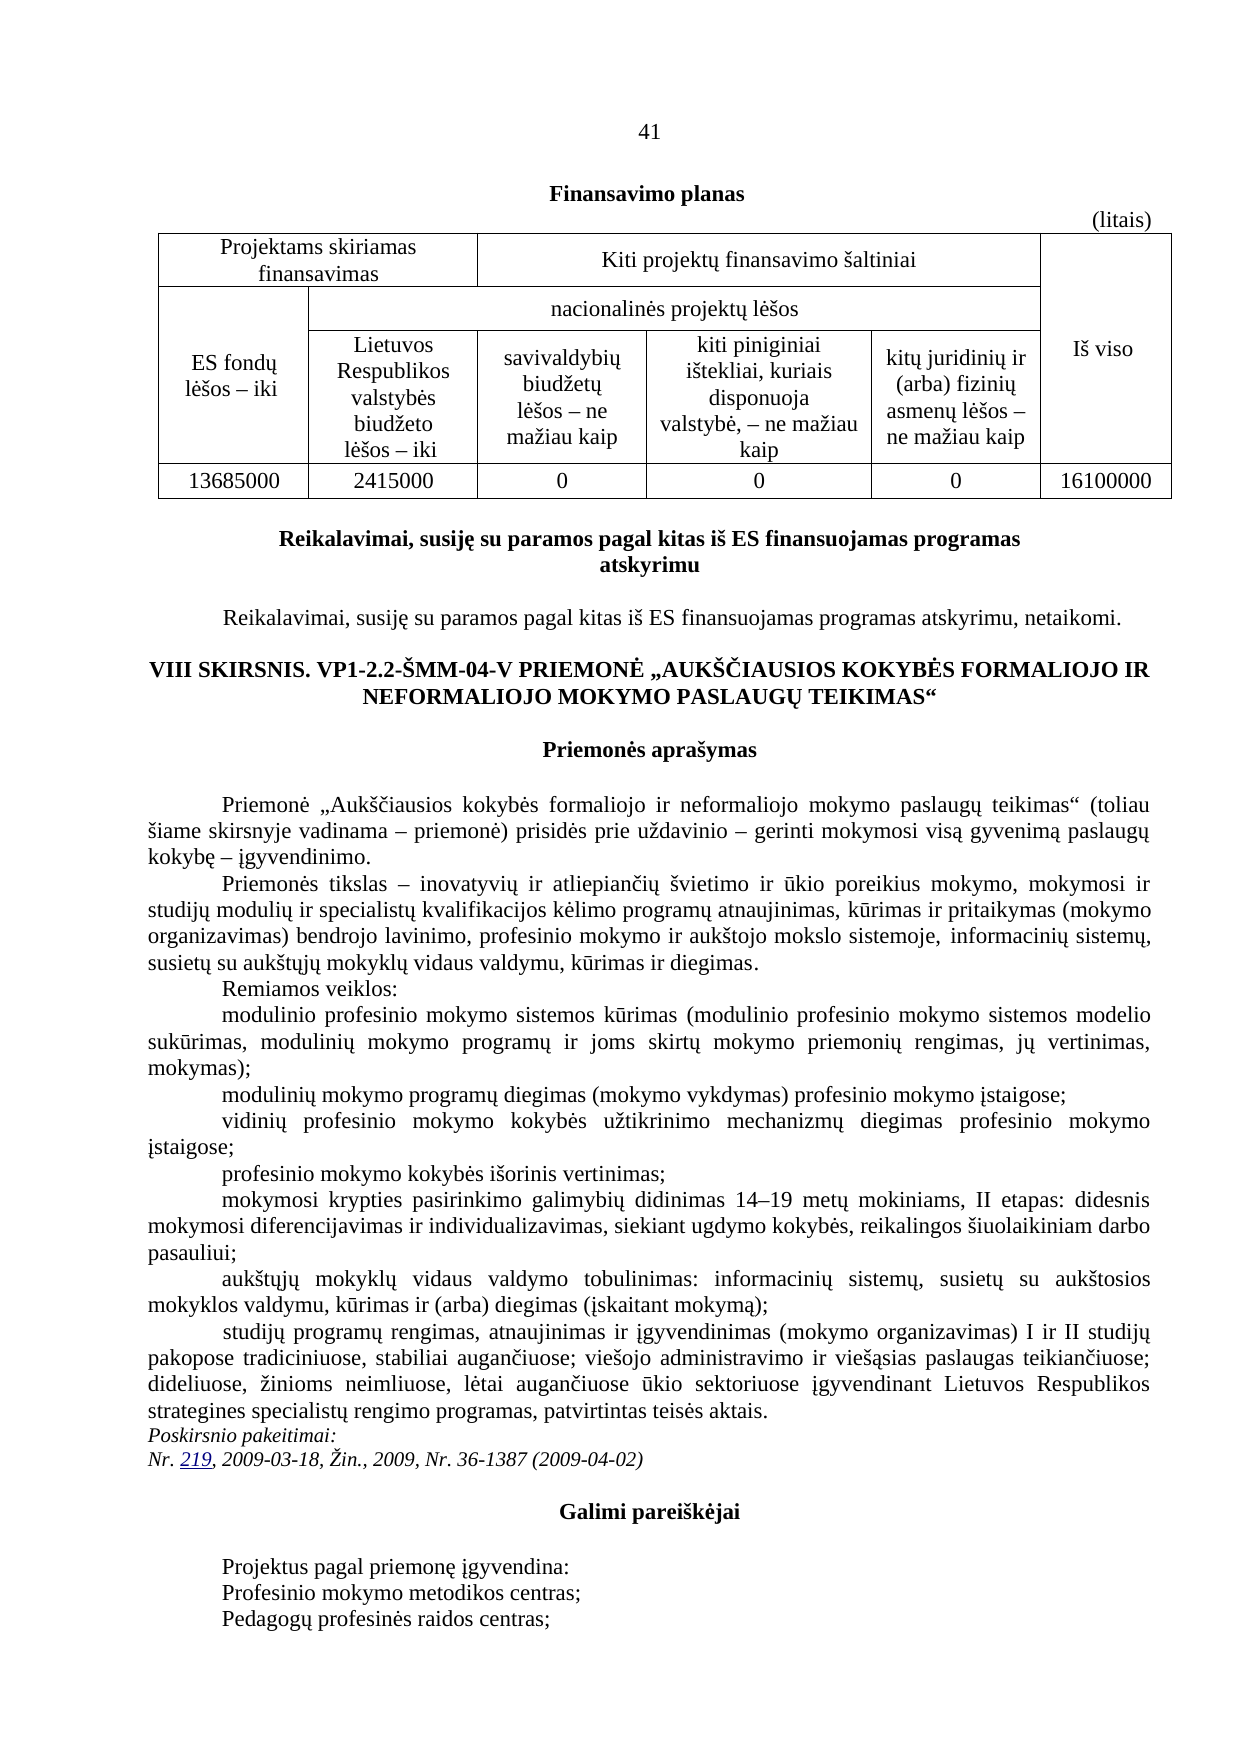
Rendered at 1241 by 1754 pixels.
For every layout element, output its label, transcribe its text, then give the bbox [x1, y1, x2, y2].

table_cell 0 [478, 464, 646, 497]
table_cell 2415000 [309, 464, 477, 497]
text Priemonė „Aukščiausios kokybės formaliojo ir neformaliojo mokymo paslaugų teikimas“ (toliau šiame skirsnyje vadinama – priemonė) prisidės prie uždavinio – gerinti mokymosi visą gyvenimą paslaugų kokybę – įgyvendinimo. [148, 791, 1152, 870]
table_cell 16100000 [1041, 464, 1171, 497]
table_cell kitų juridinių ir (arba) fizinių asmenų lėšos – ne mažiau kaip [872, 331, 1040, 463]
text studijų programų rengimas, atnaujinimas ir įgyvendinimas (mokymo organizavimas) I ir II studijų pakopose tradiciniuose, stabiliai augančiuose; viešojo administravimo ir viešąsias paslaugas teikiančiuose; dideliuose, žinioms neimliuose, lėtai augančiuose ūkio sektoriuose įgyvendinant Lietuvos Respublikos strategines specialistų rengimo programas, patvirtintas teisės aktais. [148, 1318, 1152, 1423]
table_header Iš viso [1041, 234, 1171, 463]
text Galimi pareiškėjai [148, 1498, 1152, 1524]
table_cell kiti piniginiai ištekliai, kuriais disponuoja valstybė, – ne mažiau kaip [647, 331, 871, 463]
table_cell Lietuvos Respublikos valstybės biudžeto lėšos – iki [309, 331, 477, 463]
table_cell 0 [872, 464, 1040, 497]
text Remiamos veiklos: [148, 975, 1152, 1002]
subtitle VIII SKIRSNIS. VP1-2.2-ŠMM-04-V PRIEMONĖ „AUKŠČIAUSIOS KOKYBĖS FORMALIOJO IR NEFORMALIOJO MOKYMO PASLAUGŲ TEIKIMAS“ [148, 657, 1152, 709]
text (litais) [148, 206, 1152, 232]
table_header Projektams skiriamas finansavimas [159, 234, 477, 286]
text Priemonės tikslas – inovatyvių ir atliepiančių švietimo ir ūkio poreikius mokymo, mokymosi ir studijų modulių ir specialistų kvalifikacijos kėlimo programų atnaujinimas, kūrimas ir pritaikymas (mokymo organizavimas) bendrojo lavinimo, profesinio mokymo ir aukštojo mokslo sistemoje, informacinių sistemų, susietų su aukštųjų mokyklų vidaus valdymu, kūrimas ir diegimas. [148, 870, 1152, 975]
text vidinių profesinio mokymo kokybės užtikrinimo mechanizmų diegimas profesinio mokymo įstaigose; [148, 1107, 1152, 1160]
table_cell ES fondų lėšos – iki [159, 287, 308, 463]
table_cell savivaldybių biudžetų lėšos – ne mažiau kaip [478, 331, 646, 463]
text Nr. 219, 2009-03-18, Žin., 2009, Nr. 36-1387 (2009-04-02) [148, 1447, 1152, 1471]
text modulinio profesinio mokymo sistemos kūrimas (modulinio profesinio mokymo sistemos modelio sukūrimas, modulinių mokymo programų ir joms skirtų mokymo priemonių rengimas, jų vertinimas, mokymas); [148, 1002, 1152, 1081]
table_cell 0 [647, 464, 871, 497]
text profesinio mokymo kokybės išorinis vertinimas; [148, 1160, 1152, 1186]
text Poskirsnio pakeitimai: [148, 1423, 1152, 1447]
table_header Kiti projektų finansavimo šaltiniai [478, 234, 1040, 286]
text Profesinio mokymo metodikos centras; [148, 1579, 1152, 1606]
text Reikalavimai, susiję su paramos pagal kitas iš ES finansuojamas programas atskyrimu [148, 525, 1152, 577]
text Pedagogų profesinės raidos centras; [148, 1606, 1152, 1632]
table_cell 13685000 [159, 464, 308, 497]
text Finansavimo planas [148, 180, 1152, 206]
text Priemonės aprašymas [148, 736, 1152, 762]
text modulinių mokymo programų diegimas (mokymo vykdymas) profesinio mokymo įstaigose; [148, 1081, 1152, 1107]
table_cell nacionalinės projektų lėšos [309, 287, 1040, 330]
text aukštųjų mokyklų vidaus valdymo tobulinimas: informacinių sistemų, susietų su aukštosios mokyklos valdymu, kūrimas ir (arba) diegimas (įskaitant mokymą); [148, 1265, 1152, 1318]
text Projektus pagal priemonę įgyvendina: [148, 1553, 1152, 1579]
text Reikalavimai, susiję su paramos pagal kitas iš ES finansuojamas programas atskyrimu, netaikomi. [148, 604, 1152, 630]
text mokymosi krypties pasirinkimo galimybių didinimas 14–19 metų mokiniams, II etapas: didesnis mokymosi diferencijavimas ir individualizavimas, siekiant ugdymo kokybės, reikalingos šiuolaikiniam darbo pasauliui; [148, 1186, 1152, 1265]
